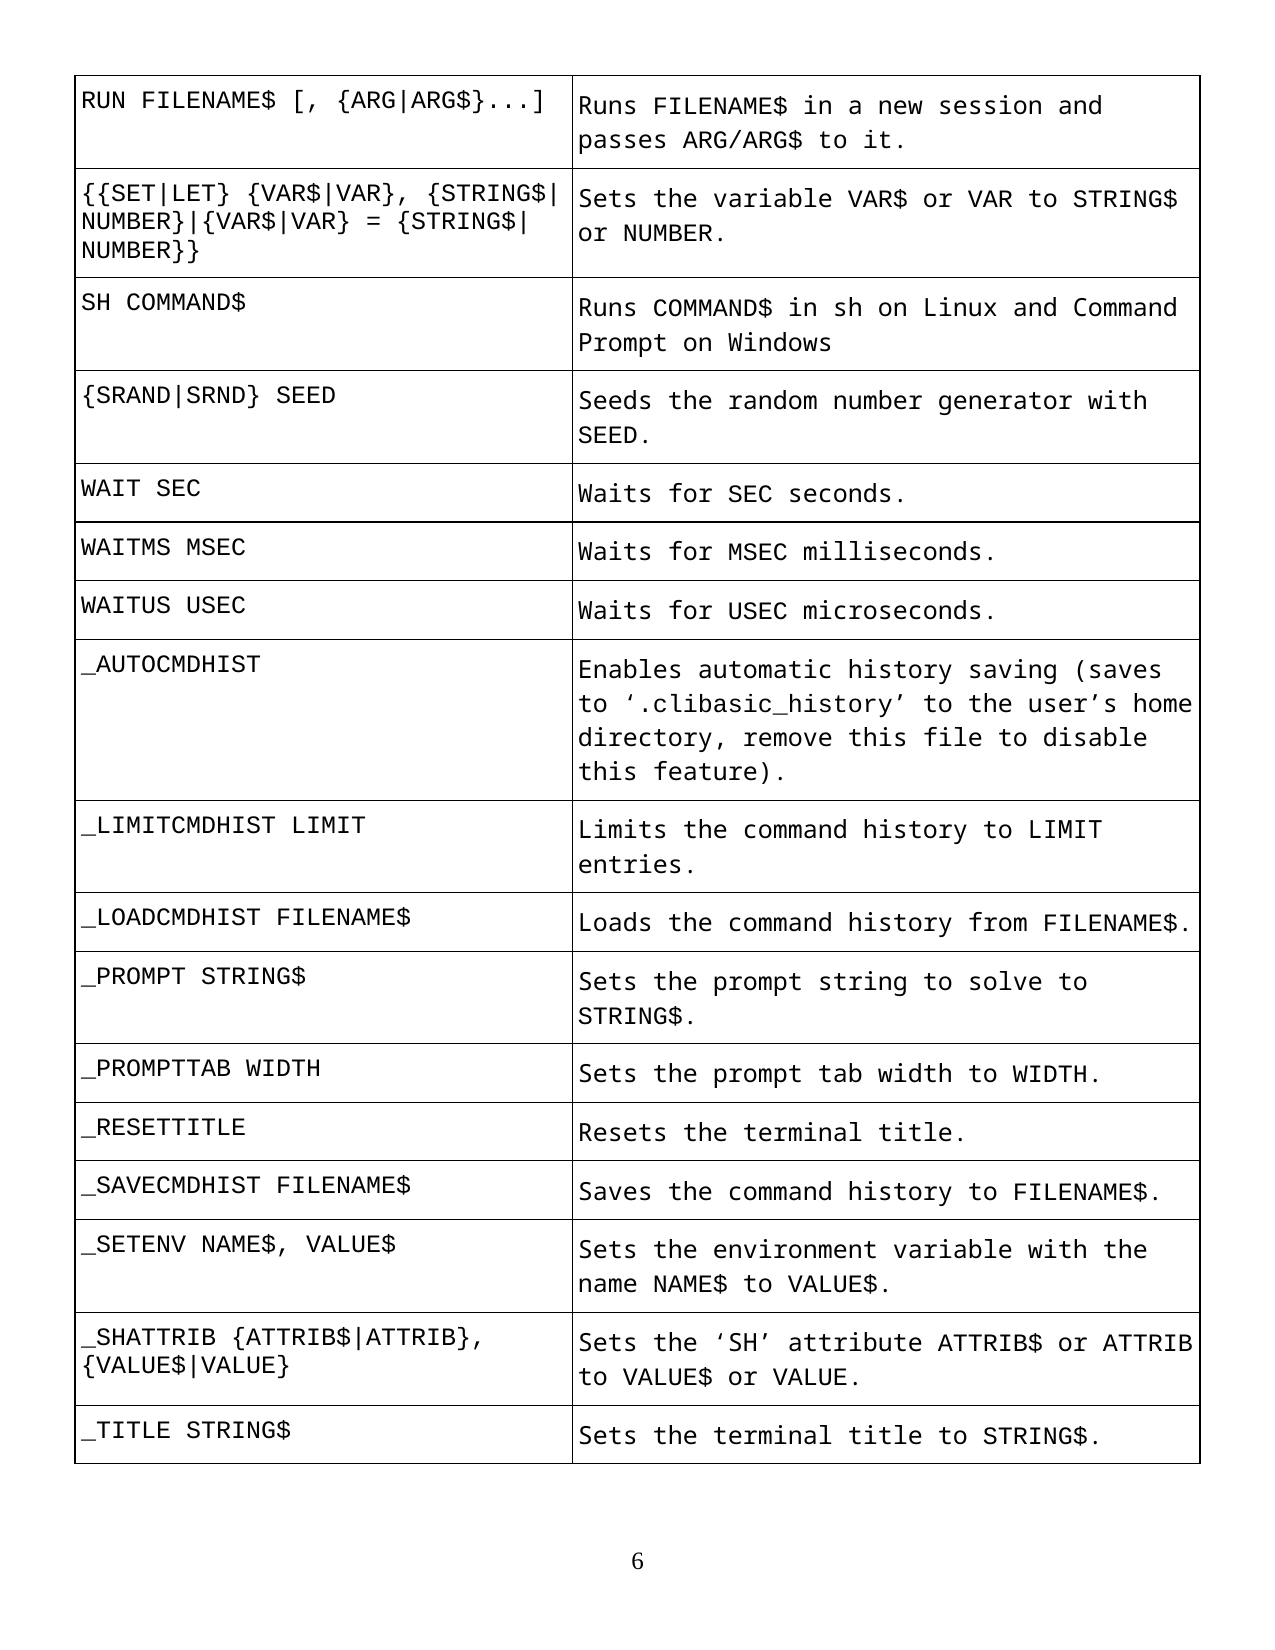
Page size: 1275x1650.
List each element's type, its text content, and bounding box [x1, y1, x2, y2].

table_cell Loads the command history from FILENAME$. [573, 893, 1199, 951]
table_cell Sets the prompt string to solve to STRING$. [573, 952, 1199, 1043]
table_cell Sets the environment variable with the name NAME$ to VALUE$. [573, 1220, 1199, 1312]
table_cell Runs FILENAME$ in a new session and passes ARG/ARG$ to it. [573, 76, 1199, 168]
table_cell _PROMPTTAB WIDTH [76, 1044, 572, 1102]
table_cell _SETENV NAME$, VALUE$ [76, 1220, 572, 1312]
table_cell Seeds the random number generator with SEED. [573, 371, 1199, 463]
table_cell Sets the terminal title to STRING$. [573, 1406, 1199, 1463]
table_cell RUN FILENAME$ [, {ARG|ARG$}...] [76, 76, 572, 168]
table_cell WAITUS USEC [76, 581, 572, 639]
table_cell _AUTOCMDHIST [76, 640, 572, 799]
table_cell _SHATTRIB {ATTRIB$|ATTRIB}, {VALUE$|VALUE} [76, 1313, 572, 1405]
table_cell WAITMS MSEC [76, 523, 572, 580]
table_cell _LOADCMDHIST FILENAME$ [76, 893, 572, 951]
table_cell Limits the command history to LIMIT entries. [573, 801, 1199, 892]
table_cell Resets the terminal title. [573, 1103, 1199, 1160]
table_cell Sets the ‘SH’ attribute ATTRIB$ or ATTRIB to VALUE$ or VALUE. [573, 1313, 1199, 1405]
table_cell _RESETTITLE [76, 1103, 572, 1160]
table_cell _SAVECMDHIST FILENAME$ [76, 1161, 572, 1219]
table_cell _PROMPT STRING$ [76, 952, 572, 1043]
table_cell Runs COMMAND$ in sh on Linux and Command Prompt on Windows [573, 278, 1199, 370]
table_cell Sets the prompt tab width to WIDTH. [573, 1044, 1199, 1102]
table_cell WAIT SEC [76, 464, 572, 521]
table_cell SH COMMAND$ [76, 278, 572, 370]
table_cell {{SET|LET} {VAR$|VAR}, {STRING$|NUMBER}|{VAR$|VAR} = {STRING$|NUMBER}} [76, 169, 572, 277]
table_cell Enables automatic history saving (saves to ‘.clibasic_history’ to the user’s home directory, remove this file to disable this feature). [573, 640, 1199, 799]
table_cell Waits for USEC microseconds. [573, 581, 1199, 639]
table_cell Sets the variable VAR$ or VAR to STRING$ or NUMBER. [573, 169, 1199, 277]
table_cell Waits for SEC seconds. [573, 464, 1199, 521]
table_cell _LIMITCMDHIST LIMIT [76, 801, 572, 892]
table_cell Saves the command history to FILENAME$. [573, 1161, 1199, 1219]
table_cell _TITLE STRING$ [76, 1406, 572, 1463]
table_cell Waits for MSEC milliseconds. [573, 523, 1199, 580]
table_cell {SRAND|SRND} SEED [76, 371, 572, 463]
